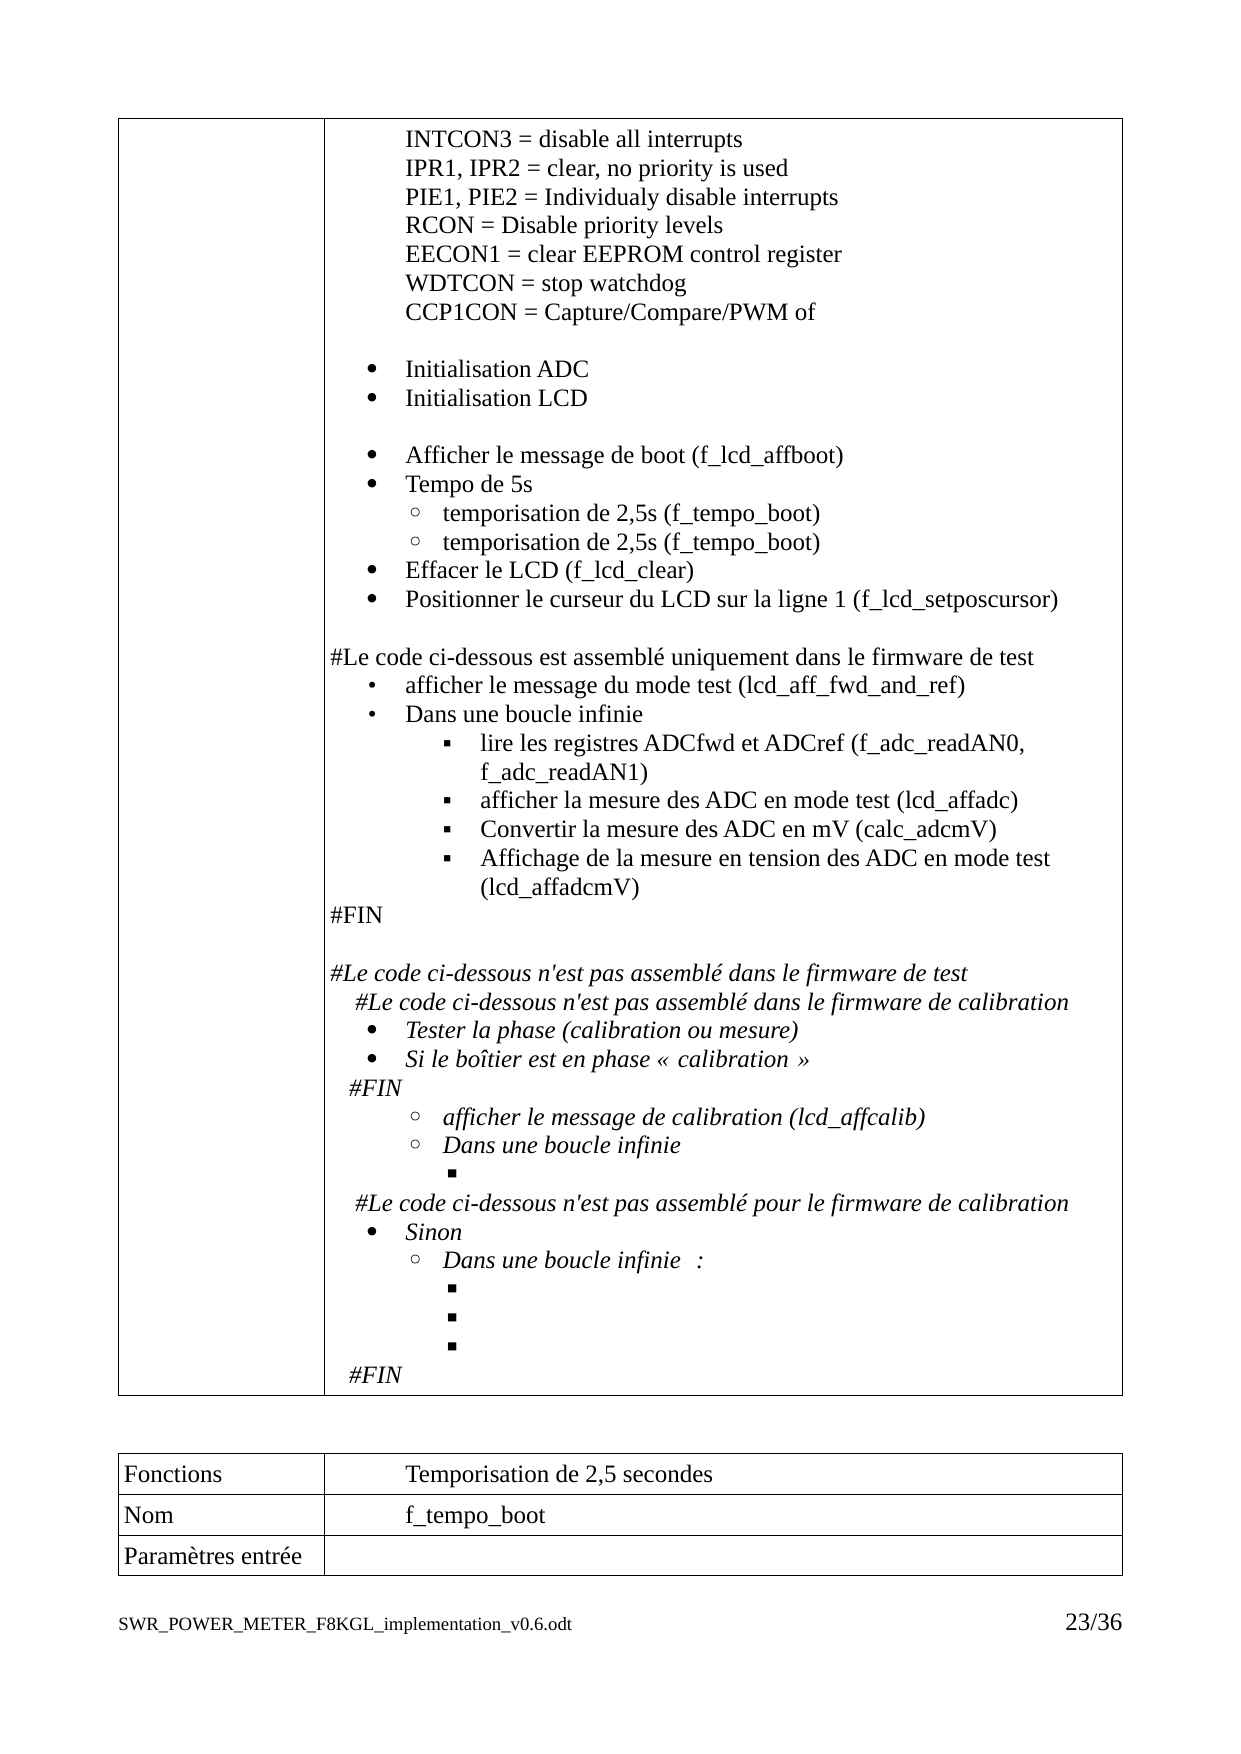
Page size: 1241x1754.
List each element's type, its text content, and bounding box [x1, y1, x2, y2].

table_header Temporisation de 2,5 secondes [325, 1454, 1122, 1494]
table_header Fonctions [119, 1454, 324, 1494]
table_cell [325, 1536, 1122, 1575]
table_cell f_tempo_boot [325, 1495, 1122, 1534]
table_cell [119, 119, 324, 1395]
table_cell Nom [119, 1495, 324, 1534]
table_cell INTCON3 = disable all interrupts IPR1, IPR2 = clear, no priority is used PIE1, PIE2 = Individualy disable interrupts RCON = Disable priority levels EECON1 = clear EEPROM control register WDTCON = stop watchdog CCP1CON = Capture/Compare/PWM of Initialisation ADC Initialisation LCD Afficher le message de boot (f_lcd_affboot) Tempo de 5s temporisation de 2,5s (f_tempo_boot) temporisation de 2,5s (f_tempo_boot) Effacer le LCD (f_lcd_clear) Positionner le curseur du LCD sur la ligne 1 (f_lcd_setposcursor) #Le code ci-dessous est assemblé uniquement dans le firmware de test afficher le message du mode test (lcd_aff_fwd_and_ref) Dans une boucle infinie lire les registres ADCfwd et ADCref (f_adc_readAN0, f_adc_readAN1) afficher la mesure des ADC en mode test (lcd_affadc) Convertir la mesure des ADC en mV (calc_adcmV) Affichage de la mesure en tension des ADC en mode test (lcd_affadcmV) #FIN #Le code ci-dessous n'est pas assemblé dans le firmware de test #Le code ci-dessous n'est pas assemblé dans le firmware de calibration Tester la phase (calibration ou mesure) Si le boîtier est en phase « calibration » #FIN afficher le message de calibration (lcd_affcalib) Dans une boucle infinie #Le code ci-dessous n'est pas assemblé pour le firmware de calibration Sinon Dans une boucle infinie : #FIN [325, 119, 1122, 1395]
table_cell Paramètres entrée [119, 1536, 324, 1575]
